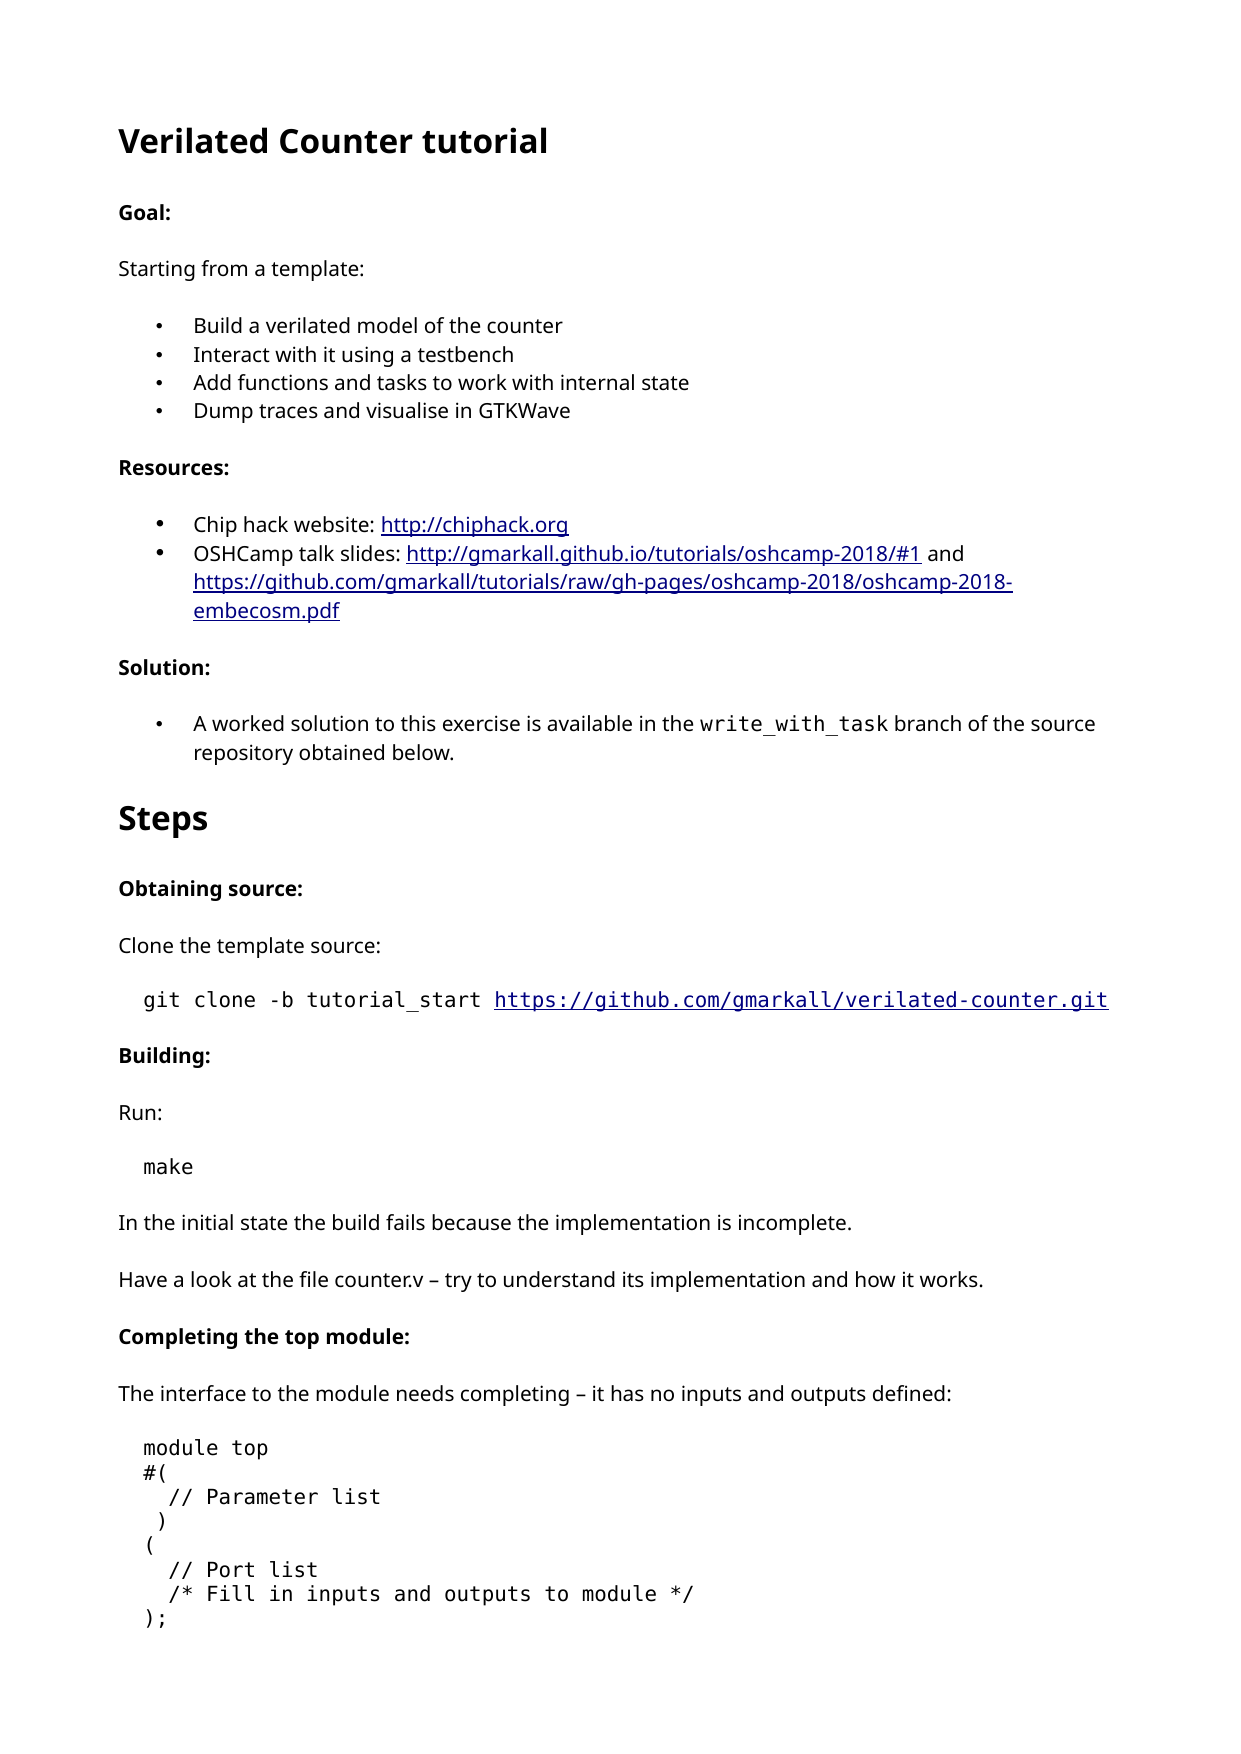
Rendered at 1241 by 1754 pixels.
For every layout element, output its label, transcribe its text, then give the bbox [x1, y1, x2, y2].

text ); [118, 1606, 1122, 1630]
text Clone the template source: [118, 931, 1122, 959]
text /* Fill in inputs and outputs to module */ [118, 1582, 1122, 1606]
text // Parameter list [118, 1485, 1122, 1509]
text Run: [118, 1098, 1122, 1127]
text // Port list [118, 1558, 1122, 1582]
text #( [118, 1461, 1122, 1485]
text ( [118, 1533, 1122, 1558]
text Obtaining source: [118, 874, 1122, 903]
text Solution: [118, 653, 1122, 681]
text Goal: [118, 198, 1122, 226]
text make [118, 1155, 1122, 1180]
text Building: [118, 1041, 1122, 1070]
text module top [118, 1436, 1122, 1461]
text git clone -b tutorial_start https://github.com/gmarkall/verilated-counter.git [118, 988, 1122, 1013]
text Verilated Counter tutorial [118, 118, 1122, 163]
list Add functions and tasks to work with internal state [156, 368, 1122, 397]
list Dump traces and visualise in GTKWave [156, 397, 1122, 425]
text Steps [118, 795, 1122, 840]
text The interface to the module needs completing – it has no inputs and outputs defined: [118, 1379, 1122, 1407]
text ) [118, 1509, 1122, 1533]
list OSHCamp talk slides: http://gmarkall.github.io/tutorials/oshcamp-2018/#1 and https://github.com/gmarkall/tutorials/raw/gh-pages/oshcamp-2018/oshcamp-2018-embecosm.pdf [156, 539, 1122, 624]
list A worked solution to this exercise is available in the write_with_task branch of the source repository obtained below. [156, 709, 1122, 766]
list Chip hack website: http://chiphack.org [156, 510, 1122, 539]
list Build a verilated model of the counter [156, 311, 1122, 340]
text Starting from a template: [118, 254, 1122, 283]
text In the initial state the build fails because the implementation is incomplete. [118, 1208, 1122, 1237]
text Completing the top module: [118, 1322, 1122, 1351]
text Have a look at the file counter.v – try to understand its implementation and how it works. [118, 1265, 1122, 1294]
text Resources: [118, 453, 1122, 482]
list Interact with it using a testbench [156, 340, 1122, 368]
